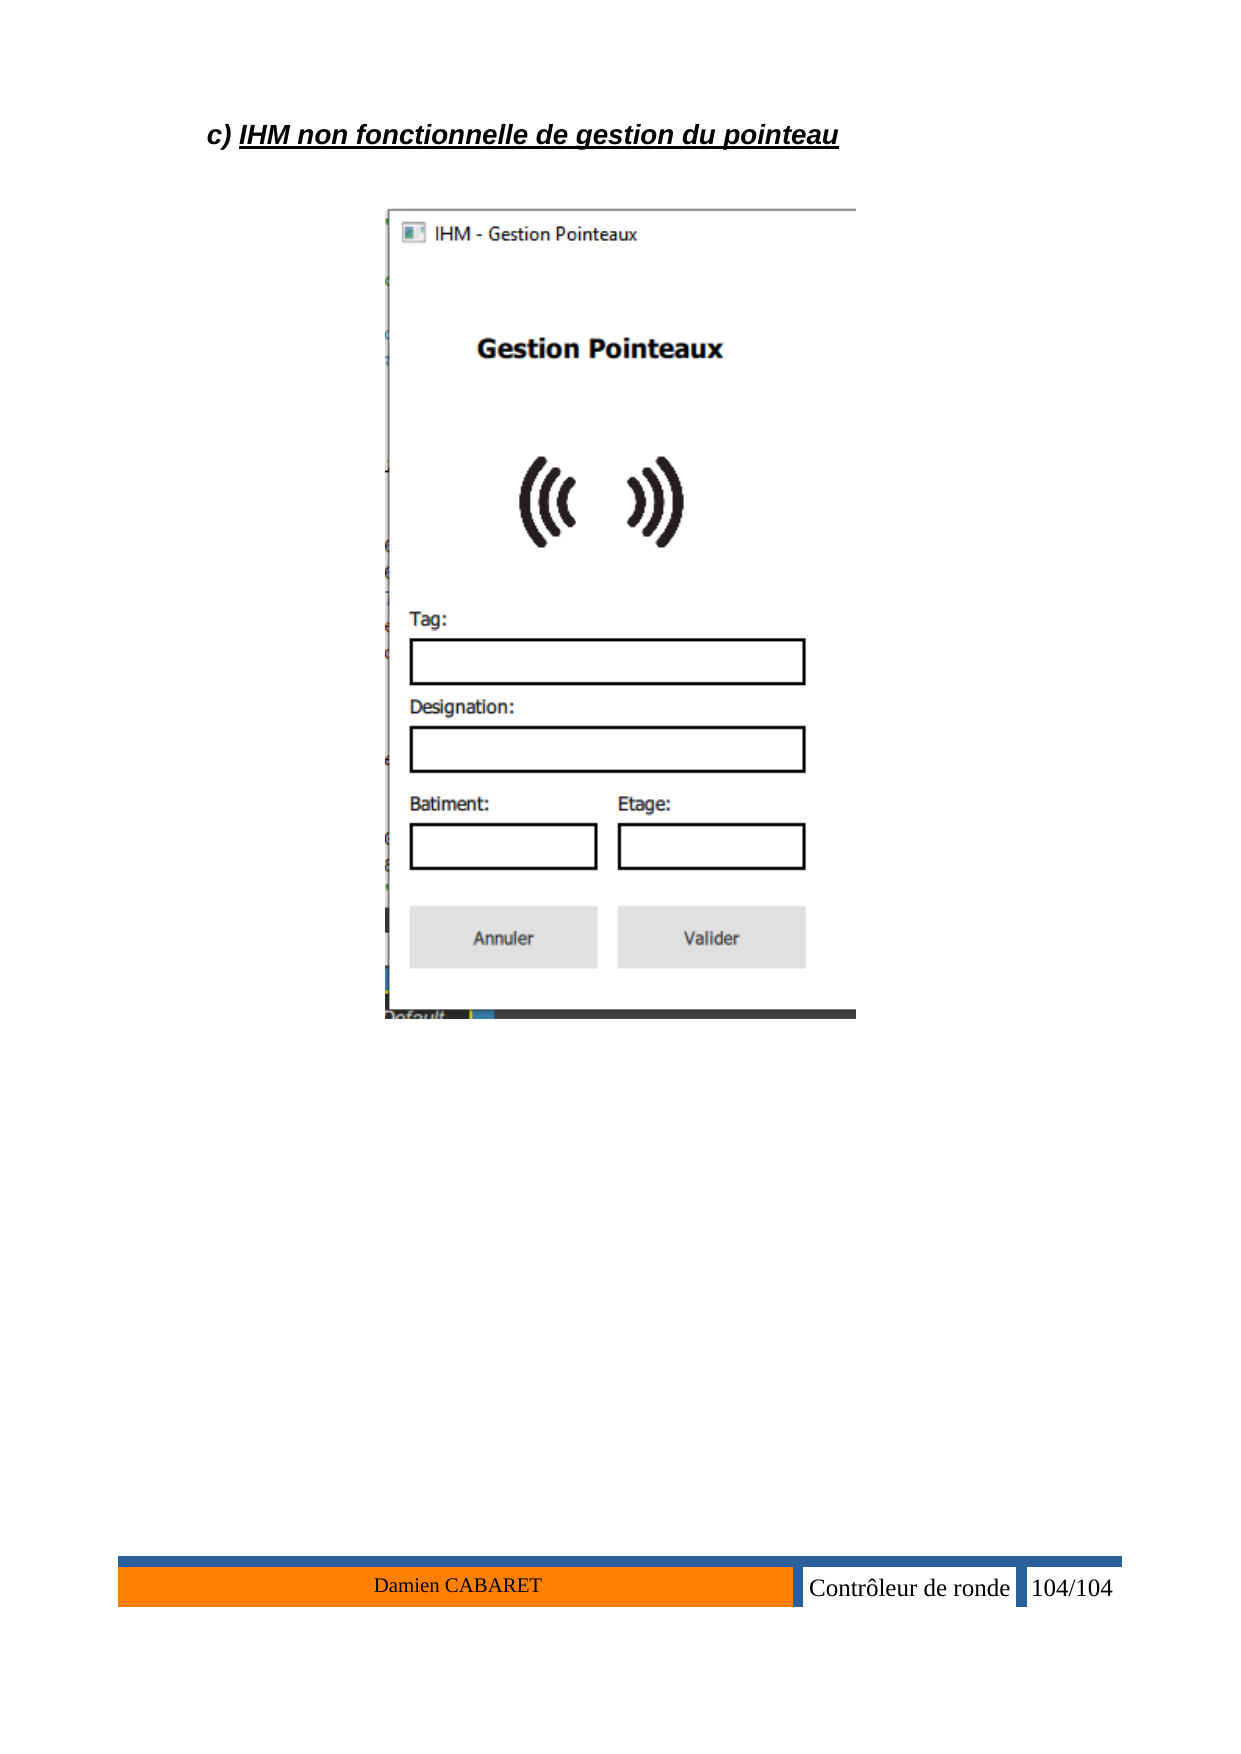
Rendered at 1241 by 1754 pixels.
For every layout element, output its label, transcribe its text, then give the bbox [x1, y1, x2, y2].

subtitle IHM non fonctionnelle de gestion du pointeau [118, 118, 1122, 150]
picture [385, 208, 856, 1019]
